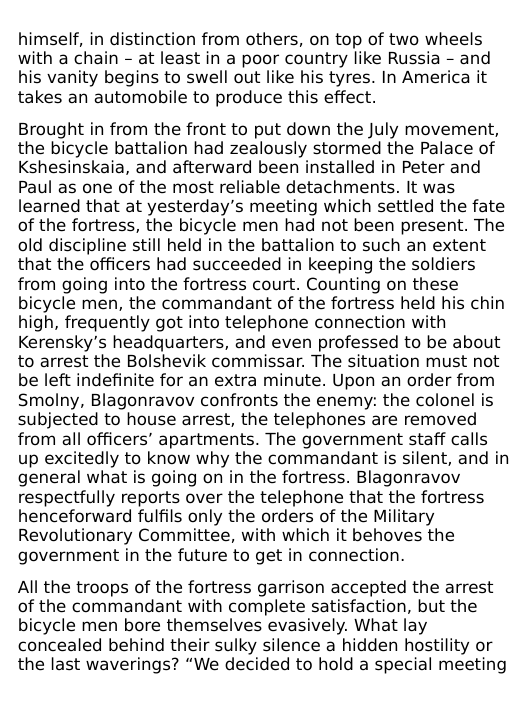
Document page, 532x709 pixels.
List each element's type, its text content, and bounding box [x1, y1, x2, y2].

text Brought in from the front to put down the July movement, the bicycle battalion had zealously stormed the Palace of Kshesinskaia, and afterward been installed in Peter and Paul as one of the most reliable detachments. It was learned that at yesterday’s meeting which settled the fate of the fortress, the bicycle men had not been present. The old discipline still held in the battalion to such an extent that the officers had succeeded in keeping the soldiers from going into the fortress court. Counting on these bicycle men, the commandant of the fortress held his chin high, frequently got into telephone connection with Kerensky’s headquarters, and even professed to be about to arrest the Bolshevik commissar. The situation must not be left indefinite for an extra minute. Upon an order from Smolny, Blagonravov confronts the enemy: the colonel is subjected to house arrest, the telephones are removed from all officers’ apartments. The government staff calls up excitedly to know why the commandant is silent, and in general what is going on in the fortress. Blagonravov respectfully reports over the telephone that the fortress henceforward fulfils only the orders of the Military Revolutionary Committee, with which it behoves the government in the future to get in connection. [18, 119, 514, 565]
text All the troops of the fortress garrison accepted the arrest of the commandant with complete satisfaction, but the bicycle men bore themselves evasively. What lay concealed behind their sulky silence a hidden hostility or the last waverings? “We decided to hold a special meeting [18, 578, 514, 674]
text himself, in distinction from others, on top of two wheels with a chain – at least in a poor country like Russia – and his vanity begins to swell out like his tyres. In America it takes an automobile to produce this effect. [18, 29, 514, 107]
